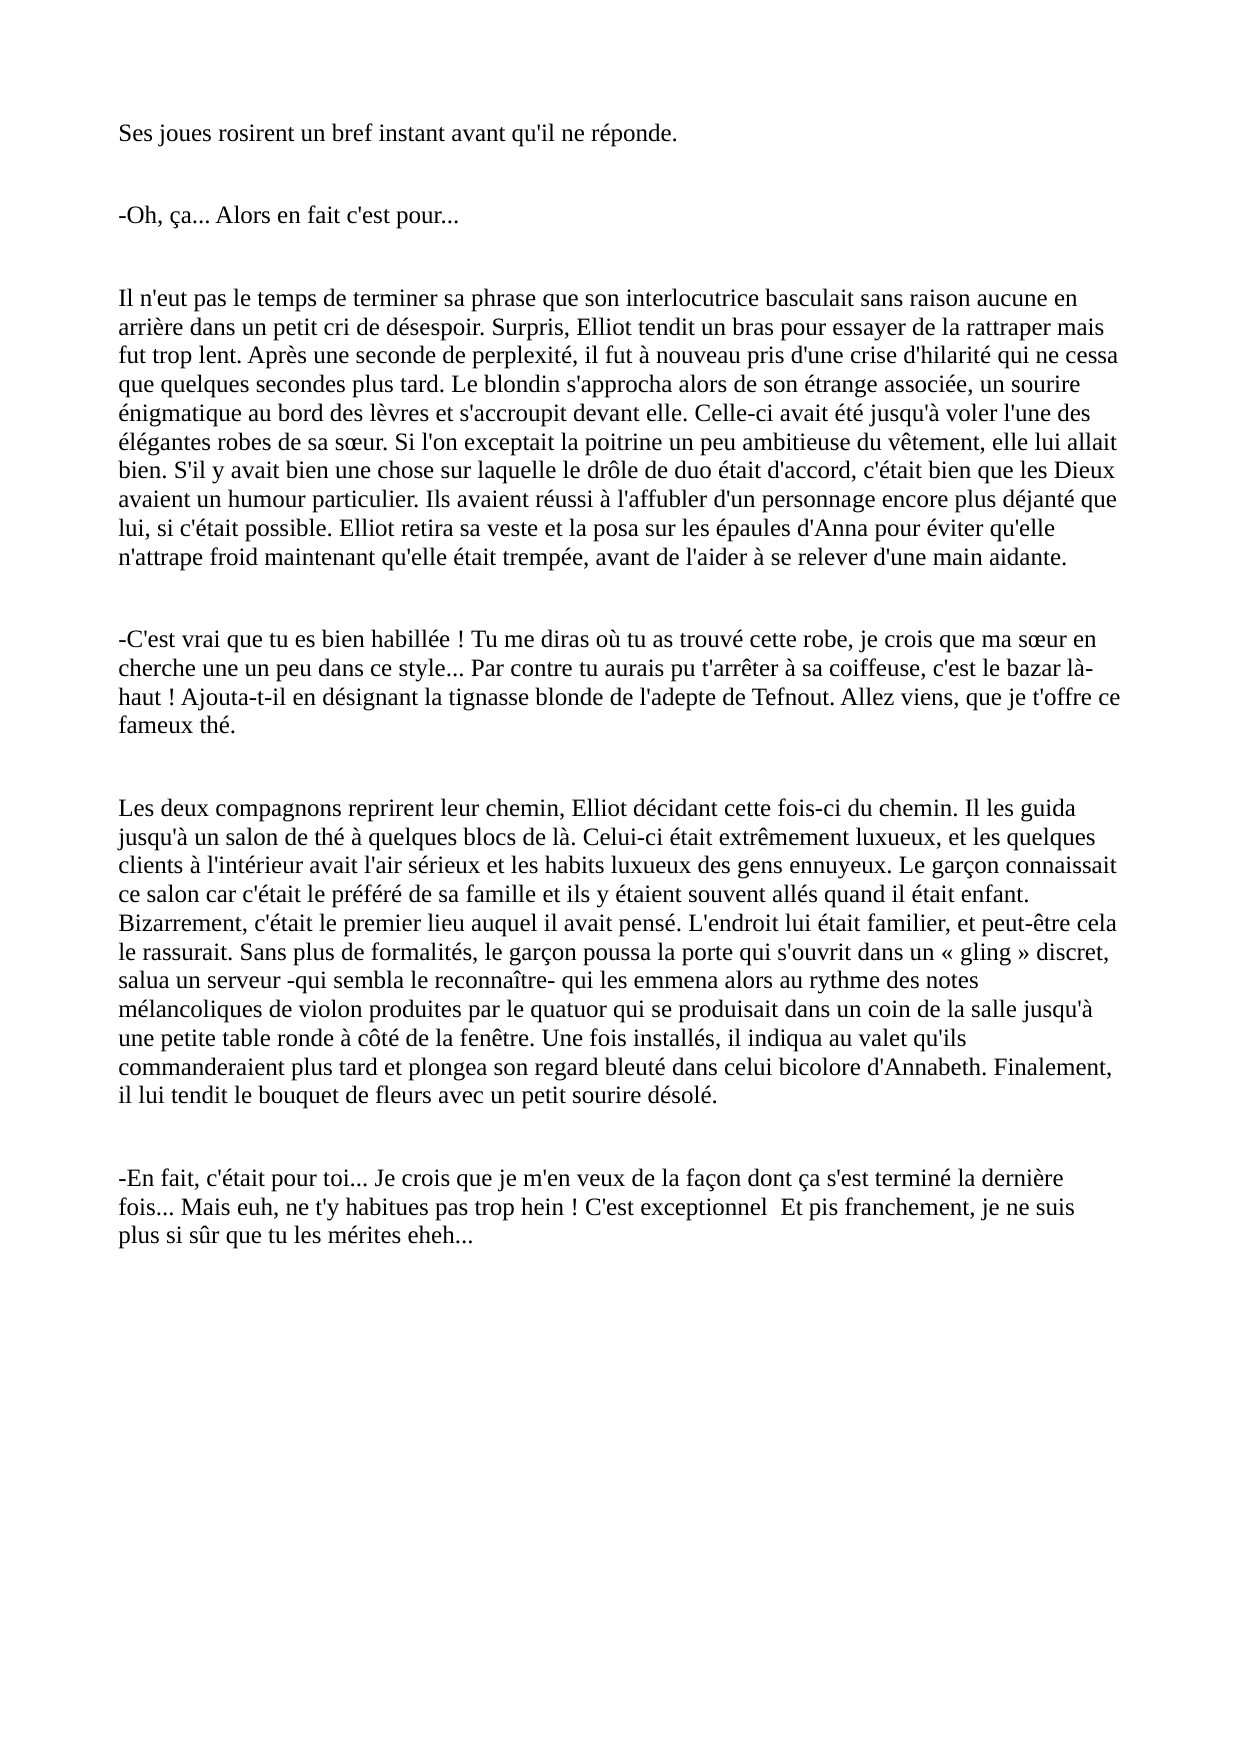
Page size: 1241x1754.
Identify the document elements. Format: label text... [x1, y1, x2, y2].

text -En fait, c'était pour toi... Je crois que je m'en veux de la façon dont ça s'est terminé la dernière fois... Mais euh, ne t'y habitues pas trop hein ! C'est exceptionnel Et pis franchement, je ne suis plus si sûr que tu les mérites eheh... [118, 1163, 1122, 1249]
text Il n'eut pas le temps de terminer sa phrase que son interlocutrice basculait sans raison aucune en arrière dans un petit cri de désespoir. Surpris, Elliot tendit un bras pour essayer de la rattraper mais fut trop lent. Après une seconde de perplexité, il fut à nouveau pris d'une crise d'hilarité qui ne cessa que quelques secondes plus tard. Le blondin s'approcha alors de son étrange associée, un sourire énigmatique au bord des lèvres et s'accroupit devant elle. Celle-ci avait été jusqu'à voler l'une des élégantes robes de sa sœur. Si l'on exceptait la poitrine un peu ambitieuse du vêtement, elle lui allait bien. S'il y avait bien une chose sur laquelle le drôle de duo était d'accord, c'était bien que les Dieux avaient un humour particulier. Ils avaient réussi à l'affubler d'un personnage encore plus déjanté que lui, si c'était possible. Elliot retira sa veste et la posa sur les épaules d'Anna pour éviter qu'elle n'attrape froid maintenant qu'elle était trempée, avant de l'aider à se relever d'une main aidante. [118, 283, 1122, 571]
text -C'est vrai que tu es bien habillée ! Tu me diras où tu as trouvé cette robe, je crois que ma sœur en cherche une un peu dans ce style... Par contre tu aurais pu t'arrêter à sa coiffeuse, c'est le bazar là-haut ! Ajouta-t-il en désignant la tignasse blonde de l'adepte de Tefnout. Allez viens, que je t'offre ce fameux thé. [118, 624, 1122, 739]
text Ses joues rosirent un bref instant avant qu'il ne réponde. [118, 118, 1122, 147]
text -Oh, ça... Alors en fait c'est pour... [118, 201, 1122, 229]
text Les deux compagnons reprirent leur chemin, Elliot décidant cette fois-ci du chemin. Il les guida jusqu'à un salon de thé à quelques blocs de là. Celui-ci était extrêmement luxueux, et les quelques clients à l'intérieur avait l'air sérieux et les habits luxueux des gens ennuyeux. Le garçon connaissait ce salon car c'était le préféré de sa famille et ils y étaient souvent allés quand il était enfant. Bizarrement, c'était le premier lieu auquel il avait pensé. L'endroit lui était familier, et peut-être cela le rassurait. Sans plus de formalités, le garçon poussa la porte qui s'ouvrit dans un « gling » discret, salua un serveur -qui sembla le reconnaître- qui les emmena alors au rythme des notes mélancoliques de violon produites par le quatuor qui se produisait dans un coin de la salle jusqu'à une petite table ronde à côté de la fenêtre. Une fois installés, il indiqua au valet qu'ils commanderaient plus tard et plongea son regard bleuté dans celui bicolore d'Annabeth. Finalement, il lui tendit le bouquet de fleurs avec un petit sourire désolé. [118, 793, 1122, 1109]
